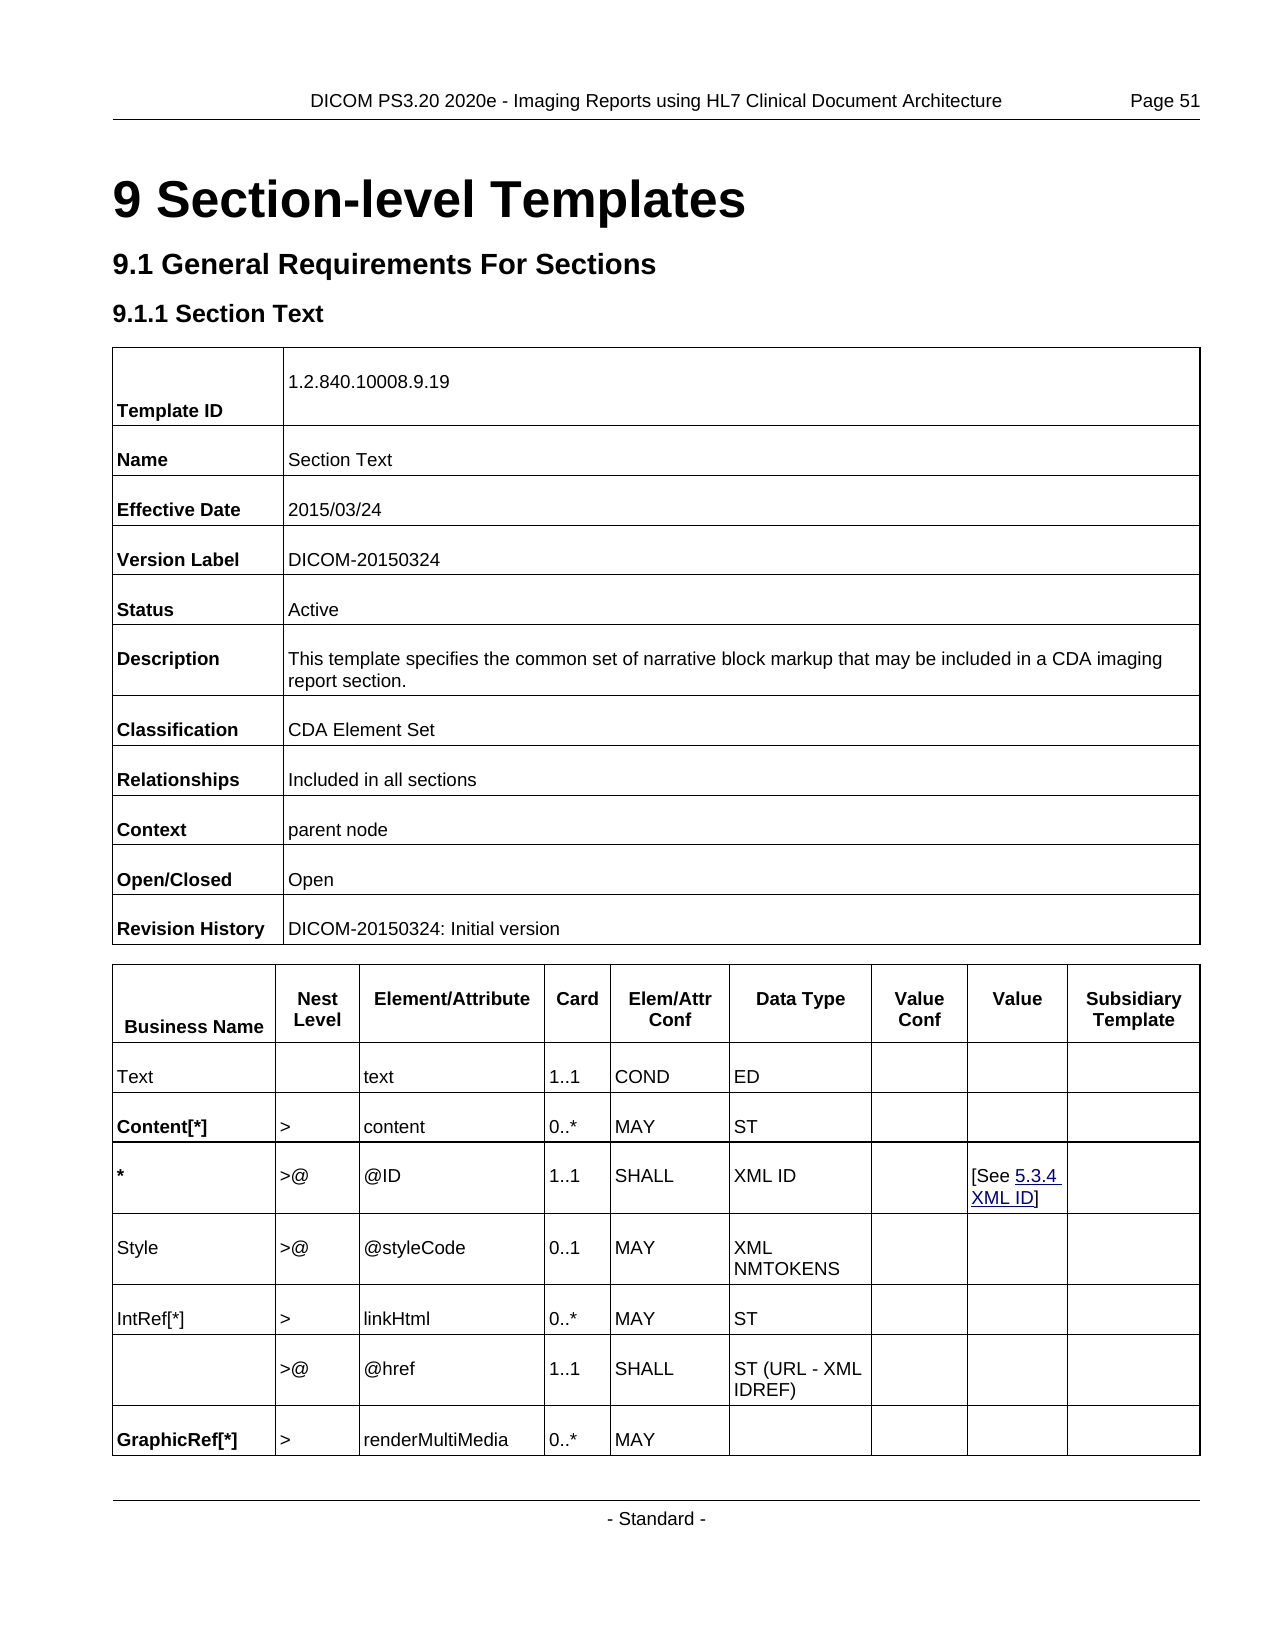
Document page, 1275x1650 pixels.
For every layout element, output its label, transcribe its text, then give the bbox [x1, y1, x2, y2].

text 9 Section-level Templates [112, 169, 1200, 228]
table_cell [See 5.3.4 XML ID] [968, 1143, 1067, 1213]
table_header Value Conf [872, 965, 967, 1042]
table_cell Name [113, 426, 283, 475]
table_header Card [545, 965, 610, 1042]
table_cell DICOM-20150324: Initial version [284, 895, 1199, 944]
table_cell MAY [611, 1214, 729, 1284]
table_cell Revision History [113, 895, 283, 944]
table_cell [872, 1406, 967, 1454]
table_header Data Type [730, 965, 871, 1042]
table_cell [872, 1214, 967, 1284]
table_cell link​Html [360, 1285, 544, 1333]
table_cell [1068, 1043, 1199, 1092]
table_cell ST [730, 1285, 871, 1333]
table_cell Status [113, 575, 283, 624]
table_cell SHALL [611, 1335, 729, 1405]
table_cell DICOM-20150324 [284, 526, 1199, 574]
table_cell text [360, 1043, 544, 1092]
table_cell render​Multi​Media [360, 1406, 544, 1454]
table_cell Text [113, 1043, 275, 1092]
table_cell 0..1 [545, 1214, 610, 1284]
table_cell Relationships [113, 746, 283, 795]
table_cell ST (URL - XML IDREF) [730, 1335, 871, 1405]
table_cell [872, 1335, 967, 1405]
table_cell @href [360, 1335, 544, 1405]
table_cell [872, 1093, 967, 1141]
table_header Element/​Attribute [360, 965, 544, 1042]
table_cell Section Text [284, 426, 1199, 475]
table_cell [968, 1335, 1067, 1405]
table_cell parent node [284, 796, 1199, 844]
table_cell [1068, 1093, 1199, 1141]
table_cell > [276, 1093, 359, 1141]
table_cell Included in all sections [284, 746, 1199, 795]
table_header Subsidiary Template [1068, 965, 1199, 1042]
table_cell [276, 1043, 359, 1092]
table_cell @styleCode [360, 1214, 544, 1284]
table_cell [968, 1093, 1067, 1141]
table_cell Open [284, 845, 1199, 894]
table_cell Context [113, 796, 283, 844]
table_cell [968, 1285, 1067, 1333]
table_cell [1068, 1214, 1199, 1284]
table_cell [872, 1285, 967, 1333]
table_cell ED [730, 1043, 871, 1092]
table_cell MAY [611, 1093, 729, 1141]
table_cell Classification [113, 696, 283, 745]
table_cell [1068, 1406, 1199, 1454]
table_cell [968, 1043, 1067, 1092]
table_cell [872, 1043, 967, 1092]
table_cell [730, 1406, 871, 1454]
table_cell [872, 1143, 967, 1213]
table_cell [968, 1406, 1067, 1454]
table_cell [968, 1214, 1067, 1284]
table_cell Effective Date [113, 476, 283, 525]
table_cell [1068, 1335, 1199, 1405]
table_cell Version Label [113, 526, 283, 574]
table_cell 0..* [545, 1406, 610, 1454]
table_cell 0..* [545, 1285, 610, 1333]
text 9.1.1 Section Text [112, 299, 1200, 328]
table_cell XML NMTOKENS [730, 1214, 871, 1284]
table_cell [1068, 1285, 1199, 1333]
table_header Elem/Attr Conf [611, 965, 729, 1042]
table_cell CDA Element Set [284, 696, 1199, 745]
table_cell MAY [611, 1406, 729, 1454]
table_cell > [276, 1406, 359, 1454]
table_header Value [968, 965, 1067, 1042]
text 9.1 General Requirements For Sections [112, 247, 1200, 281]
table_cell >@ [276, 1335, 359, 1405]
table_cell 1..1 [545, 1143, 610, 1213]
table_cell Graphic​Ref[*] [113, 1406, 275, 1454]
table_header Nest Level [276, 965, 359, 1042]
table_cell Content[*] [113, 1093, 275, 1141]
table_cell > [276, 1285, 359, 1333]
table_cell ST [730, 1093, 871, 1141]
table_cell 0..* [545, 1093, 610, 1141]
table_cell 1..1 [545, 1043, 610, 1092]
table_cell Int​Ref[*] [113, 1285, 275, 1333]
table_cell SHALL [611, 1143, 729, 1213]
table_cell content [360, 1093, 544, 1141]
table_cell Style [113, 1214, 275, 1284]
table_cell @ID [360, 1143, 544, 1213]
table_cell 1..1 [545, 1335, 610, 1405]
table_cell >@ [276, 1214, 359, 1284]
table_cell MAY [611, 1285, 729, 1333]
table_cell [1068, 1143, 1199, 1213]
table_header Business Name [113, 965, 275, 1042]
table_cell 2015/03/24 [284, 476, 1199, 525]
table_header Template ID [113, 348, 283, 425]
table_cell >@ [276, 1143, 359, 1213]
table_cell XML ID [730, 1143, 871, 1213]
table_cell [113, 1335, 275, 1405]
table_cell COND [611, 1043, 729, 1092]
table_header 1.2.840.10008.9.19 [284, 348, 1199, 425]
table_cell * [113, 1143, 275, 1213]
table_cell Open/Closed [113, 845, 283, 894]
table_cell Active [284, 575, 1199, 624]
table_cell This template specifies the common set of narrative block markup that may be included in a CDA imaging report section. [284, 625, 1199, 695]
table_cell Description [113, 625, 283, 695]
